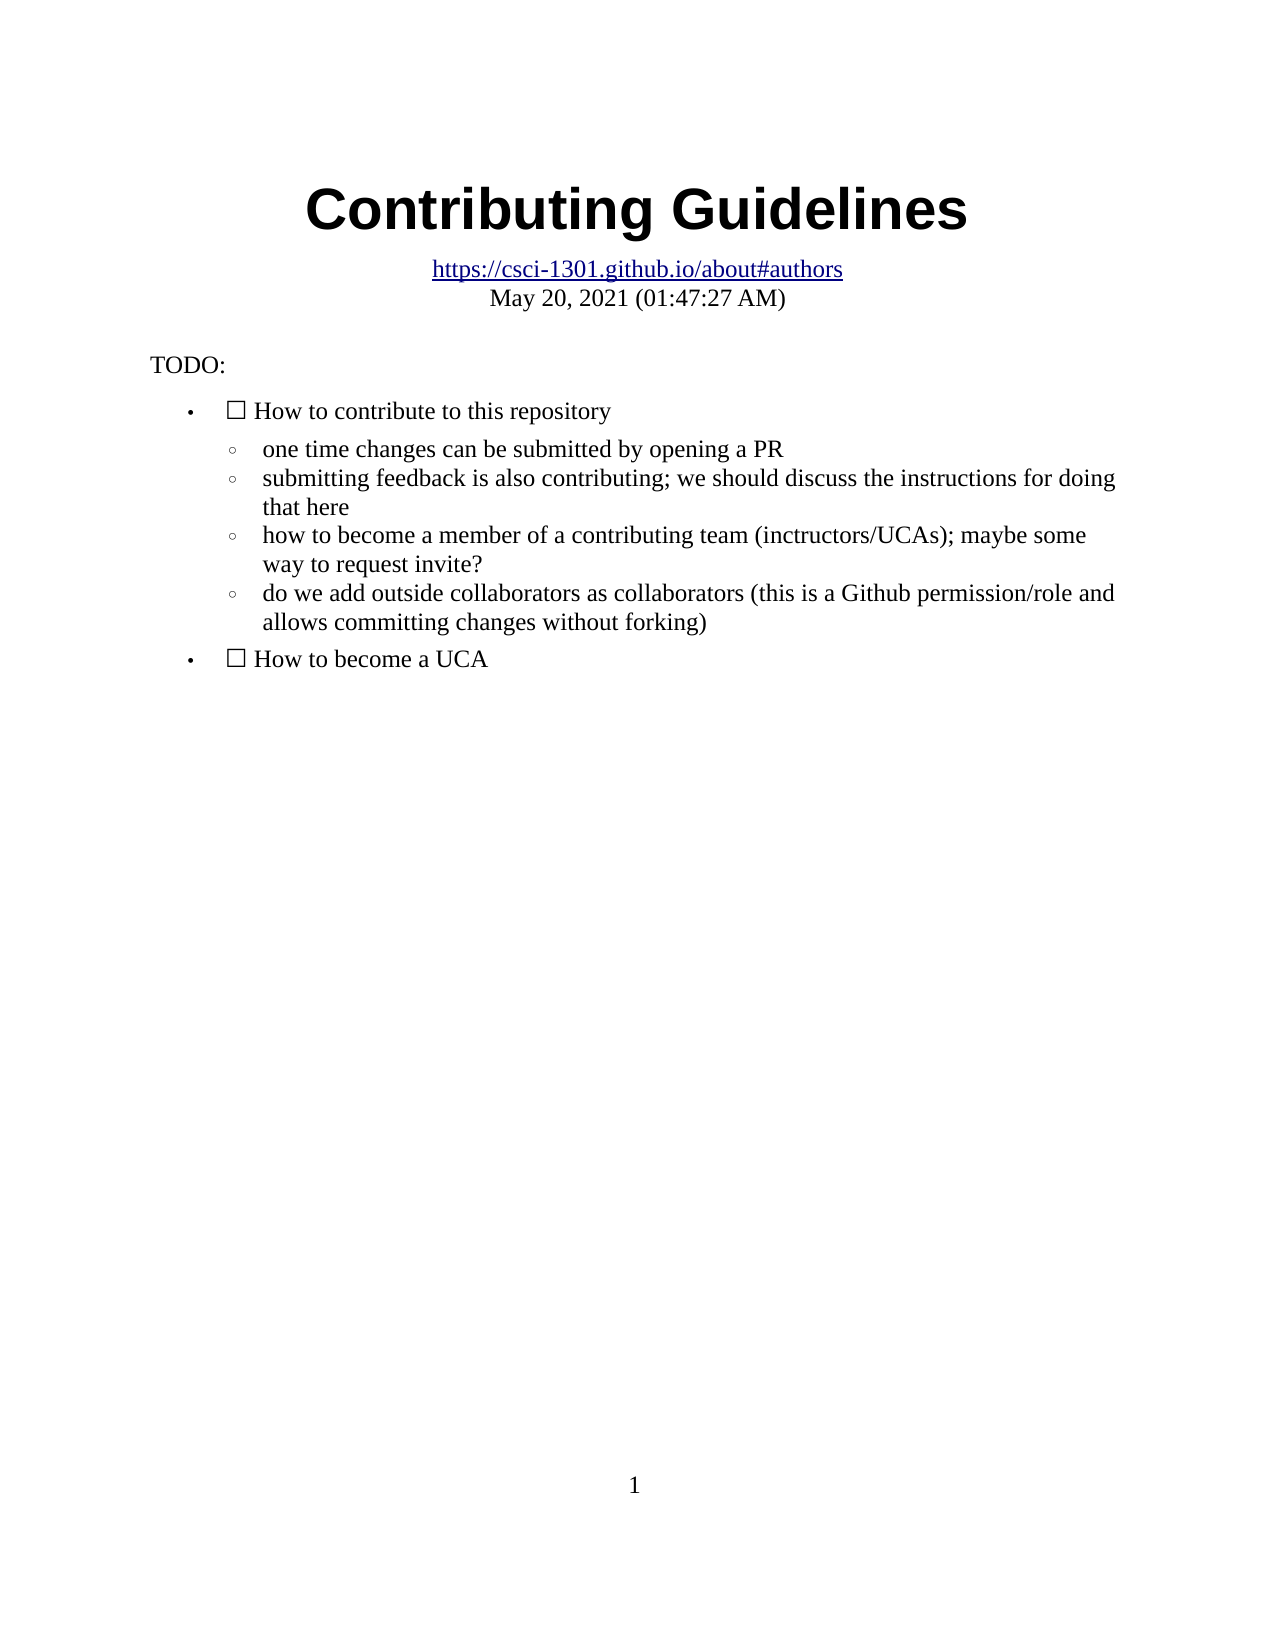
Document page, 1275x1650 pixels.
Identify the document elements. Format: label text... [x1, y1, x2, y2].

text TODO: [150, 350, 1125, 378]
list ☐ How to become a UCA [187, 644, 1125, 673]
list submitting feedback is also contributing; we should discuss the instructions for doing that here [225, 463, 1125, 520]
list how to become a member of a contributing team (inctructors/UCAs); maybe some way to request invite? [225, 520, 1125, 578]
list one time changes can be submitted by opening a PR [225, 434, 1125, 463]
text May 20, 2021 (01:47:27 AM) [150, 283, 1125, 312]
list ☐ How to contribute to this repository [187, 396, 1125, 425]
list do we add outside collaborators as collaborators (this is a Github permission/role and allows committing changes without forking) [225, 578, 1125, 635]
text https://csci-1301.github.io/about#authors [150, 254, 1125, 283]
title Contributing Guidelines [150, 175, 1125, 242]
